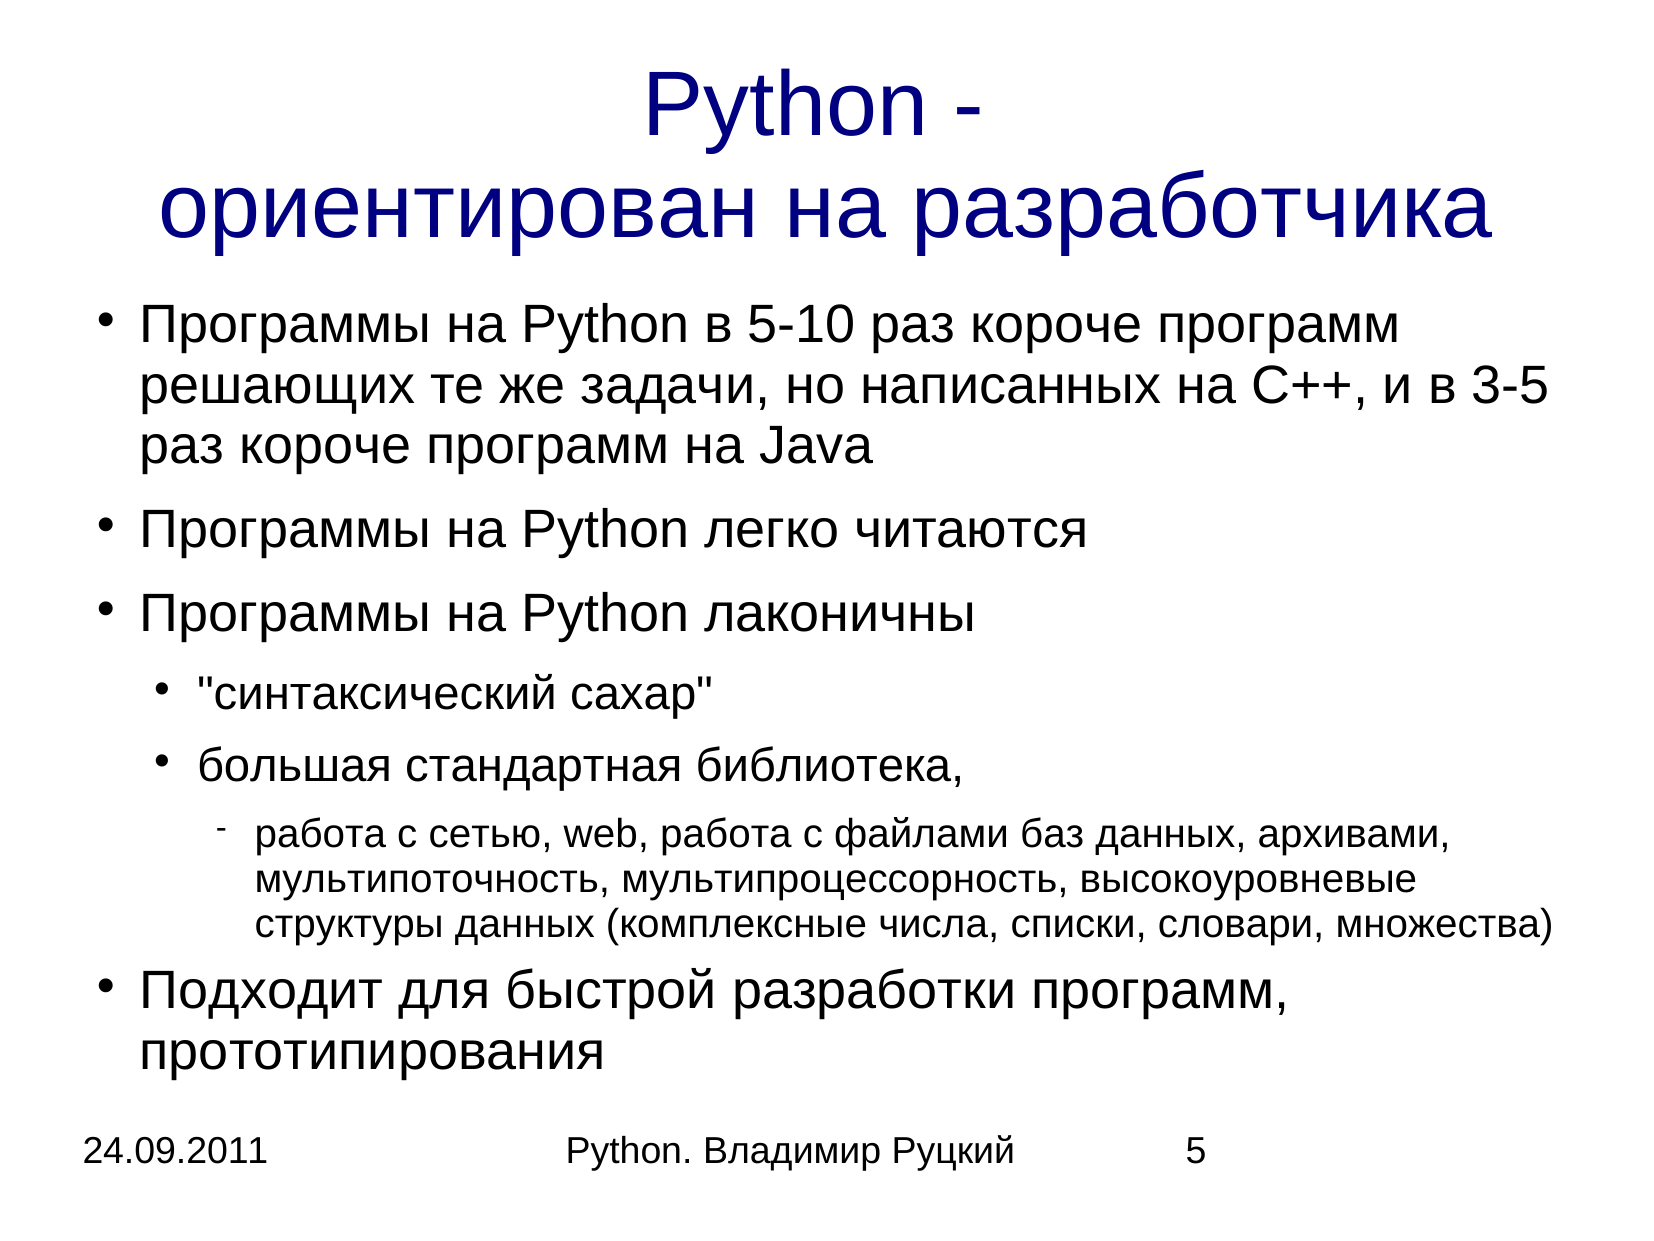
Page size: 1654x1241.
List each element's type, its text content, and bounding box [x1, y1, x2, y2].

list Программы на Python в 5-10 раз короче программ решающих те же задачи, но написанных на C++, и в 3-5 раз короче программ на Java Программы на Python легко читаются Программы на Python лаконичны "синтаксический сахар" большая стандартная библиотека, работа с сетью, web, работа с файлами баз данных, архивами, мультипоточность, мультипроцессорность, высокоуровневые структуры данных (комплексные числа, списки, словари, множества) Подходит для быстрой разработки программ, прототипирования [82, 290, 1571, 1109]
title Python - ориентирован на разработчика [82, 47, 1571, 259]
